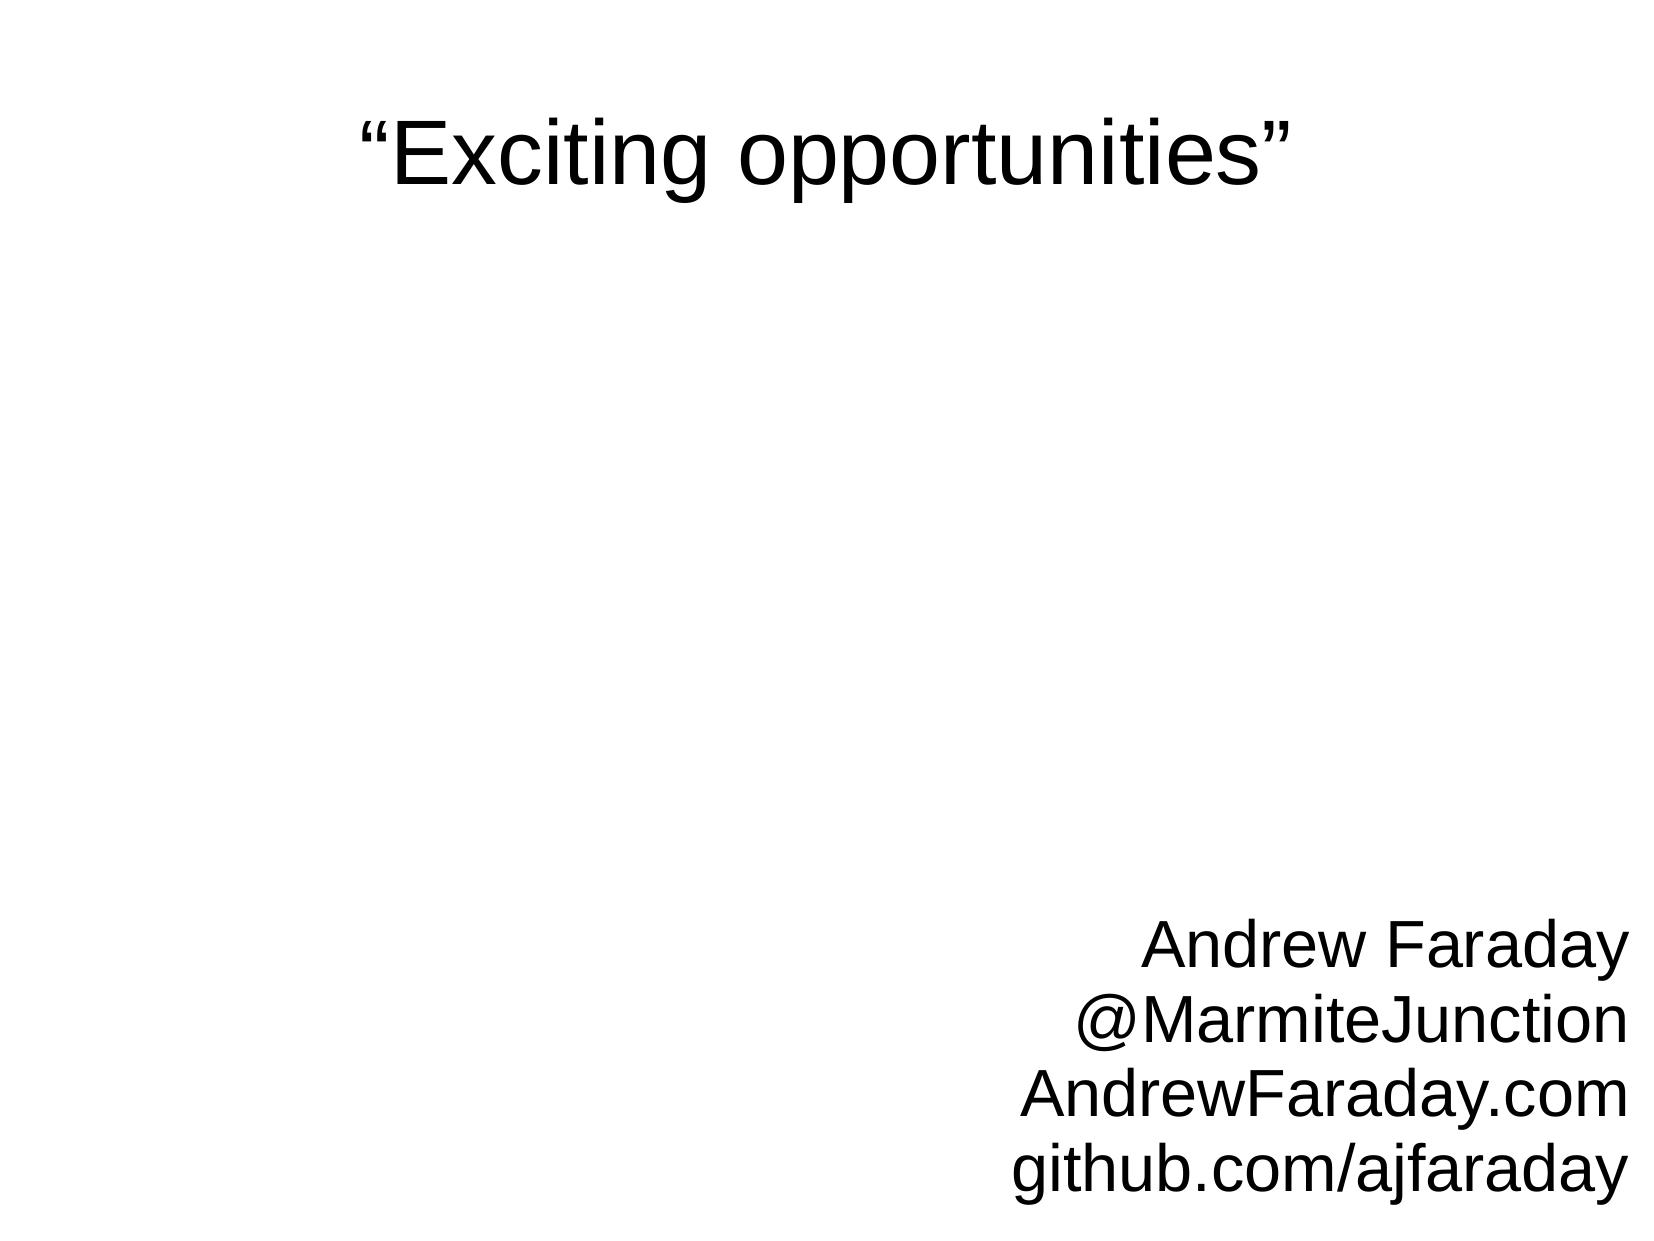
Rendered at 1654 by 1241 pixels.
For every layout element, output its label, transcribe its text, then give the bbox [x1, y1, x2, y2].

title “Exciting opportunities” [82, 49, 1571, 257]
subtitle Andrew Faraday @MarmiteJunction AndrewFaraday.com github.com/ajfaraday [968, 885, 1630, 1228]
